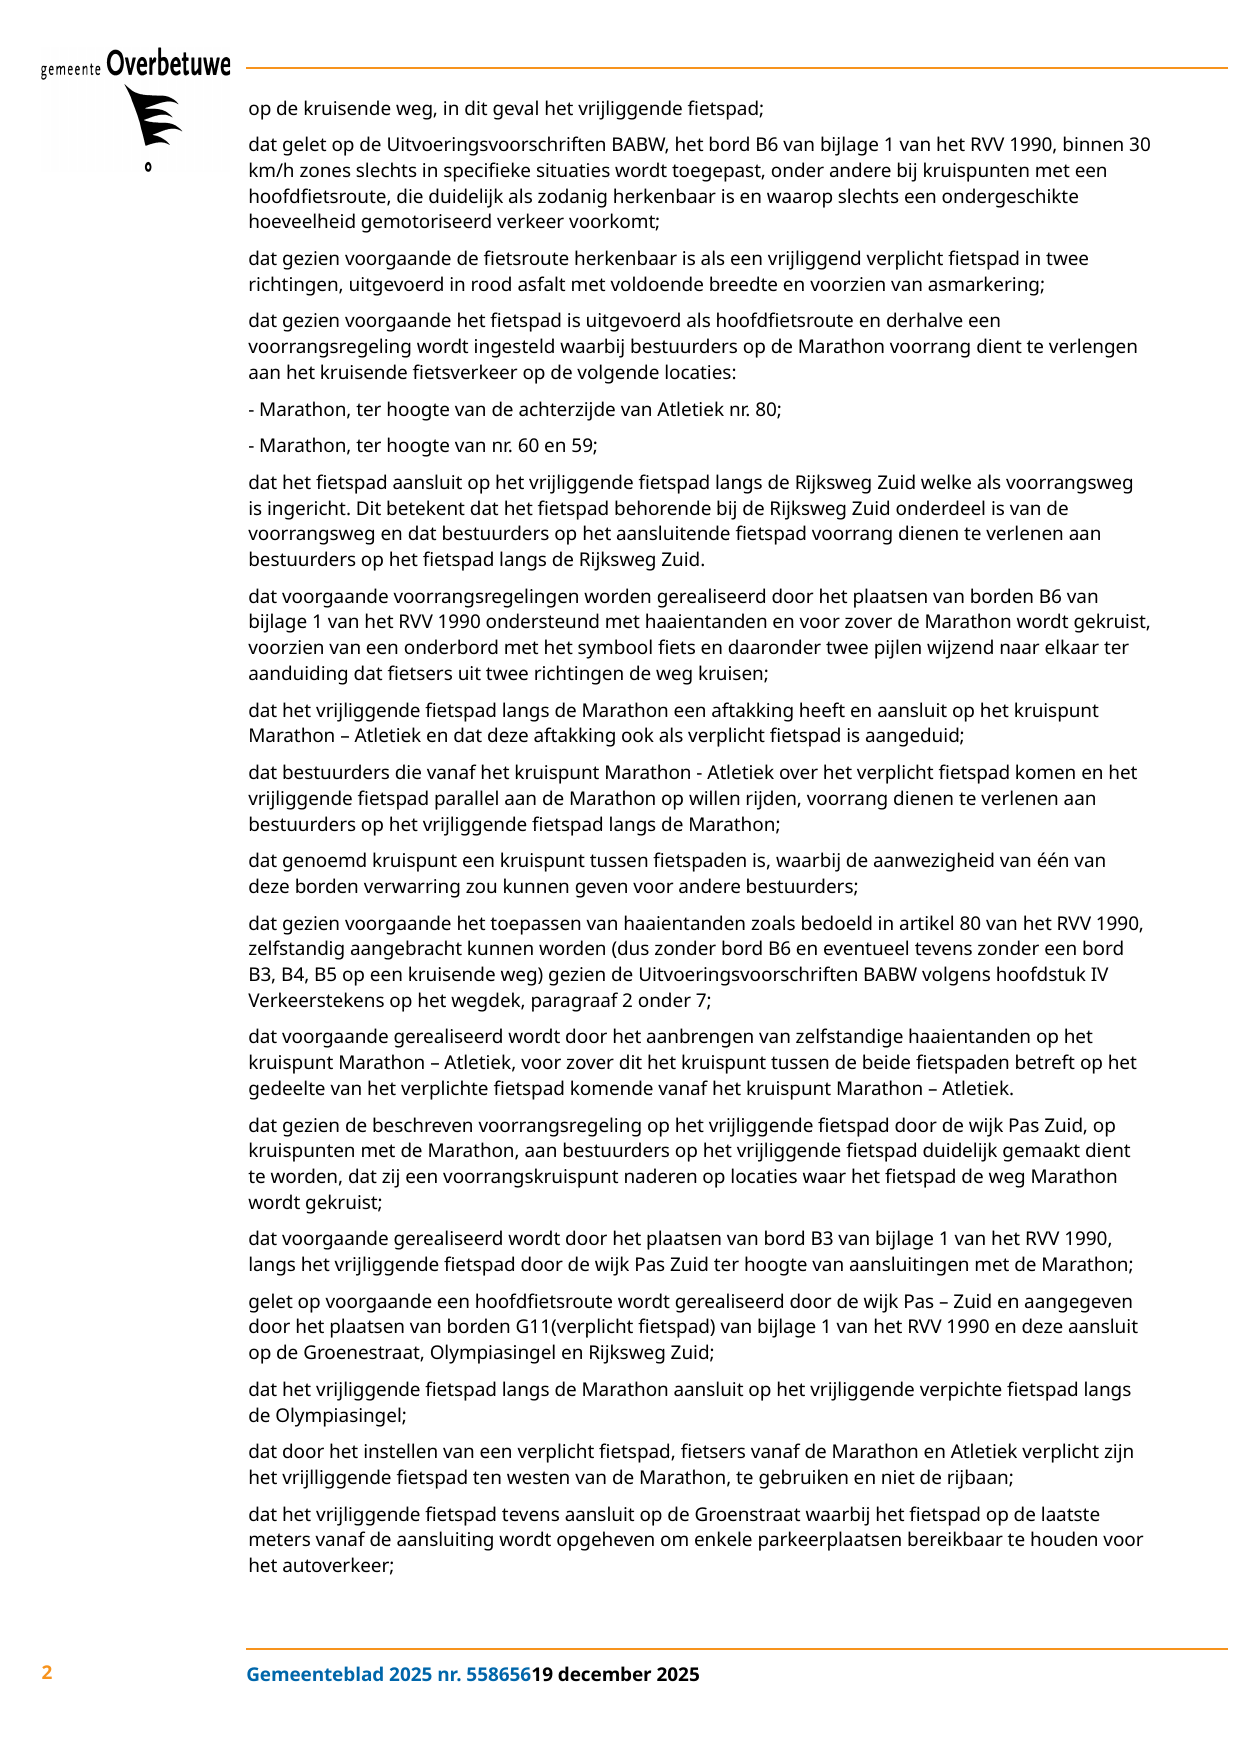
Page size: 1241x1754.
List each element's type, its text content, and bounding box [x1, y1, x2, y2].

text dat voorgaande voorrangsregelingen worden gerealiseerd door het plaatsen van borden B6 van bijlage 1 van het RVV 1990 ondersteund met haaientanden en voor zover de Marathon wordt gekruist, voorzien van een onderbord met het symbool fiets en daaronder twee pijlen wijzend naar elkaar ter aanduiding dat fietsers uit twee richtingen de weg kruisen; [248, 583, 1152, 686]
text dat gezien voorgaande het toepassen van haaientanden zoals bedoeld in artikel 80 van het RVV 1990, zelfstandig aangebracht kunnen worden (dus zonder bord B6 en eventueel tevens zonder een bord B3, B4, B5 op een kruisende weg) gezien de Uitvoeringsvoorschriften BABW volgens hoofdstuk IV Verkeerstekens op het wegdek, paragraaf 2 onder 7; [248, 910, 1152, 1013]
text dat gelet op de Uitvoeringsvoorschriften BABW, het bord B6 van bijlage 1 van het RVV 1990, binnen 30 km/h zones slechts in specifieke situaties wordt toegepast, onder andere bij kruispunten met een hoofdfietsroute, die duidelijk als zodanig herkenbaar is en waarop slechts een ondergeschikte hoeveelheid gemotoriseerd verkeer voorkomt; [248, 131, 1152, 234]
text dat voorgaande gerealiseerd wordt door het plaatsen van bord B3 van bijlage 1 van het RVV 1990, langs het vrijliggende fietspad door de wijk Pas Zuid ter hoogte van aansluitingen met de Marathon; [248, 1226, 1152, 1277]
text dat het vrijliggende fietspad tevens aansluit op de Groenstraat waarbij het fietspad op de laatste meters vanaf de aansluiting wordt opgeheven om enkele parkeerplaatsen bereikbaar te houden voor het autoverkeer; [248, 1501, 1152, 1578]
text dat door het instellen van een verplicht fietspad, fietsers vanaf de Marathon en Atletiek verplicht zijn het vrijlliggende fietspad ten westen van de Marathon, te gebruiken en niet de rijbaan; [248, 1438, 1152, 1490]
picture [41, 47, 231, 172]
text dat gezien voorgaande de fietsroute herkenbaar is als een vrijliggend verplicht fietspad in twee richtingen, uitgevoerd in rood asfalt met voldoende breedte en voorzien van asmarkering; [248, 245, 1152, 297]
text dat gezien voorgaande het fietspad is uitgevoerd als hoofdfietsroute en derhalve een voorrangsregeling wordt ingesteld waarbij bestuurders op de Marathon voorrang dient te verlengen aan het kruisende fietsverkeer op de volgende locaties: [248, 308, 1152, 385]
text dat bestuurders die vanaf het kruispunt Marathon - Atletiek over het verplicht fietspad komen en het vrijliggende fietspad parallel aan de Marathon op willen rijden, voorrang dienen te verlenen aan bestuurders op het vrijliggende fietspad langs de Marathon; [248, 759, 1152, 836]
text - Marathon, ter hoogte van de achterzijde van Atletiek nr. 80; [248, 396, 1152, 422]
text dat genoemd kruispunt een kruispunt tussen fietspaden is, waarbij de aanwezigheid van één van deze borden verwarring zou kunnen geven voor andere bestuurders; [248, 847, 1152, 899]
text dat het fietspad aansluit op het vrijliggende fietspad langs de Rijksweg Zuid welke als voorrangsweg is ingericht. Dit betekent dat het fietspad behorende bij de Rijksweg Zuid onderdeel is van de voorrangsweg en dat bestuurders op het aansluitende fietspad voorrang dienen te verlenen aan bestuurders op het fietspad langs de Rijksweg Zuid. [248, 469, 1152, 572]
text dat het vrijliggende fietspad langs de Marathon aansluit op het vrijliggende verpichte fietspad langs de Olympiasingel; [248, 1376, 1152, 1428]
text - Marathon, ter hoogte van nr. 60 en 59; [248, 432, 1152, 458]
text dat voorgaande gerealiseerd wordt door het aanbrengen van zelfstandige haaientanden op het kruispunt Marathon – Atletiek, voor zover dit het kruispunt tussen de beide fietspaden betreft op het gedeelte van het verplichte fietspad komende vanaf het kruispunt Marathon – Atletiek. [248, 1024, 1152, 1101]
text dat gezien de beschreven voorrangsregeling op het vrijliggende fietspad door de wijk Pas Zuid, op kruispunten met de Marathon, aan bestuurders op het vrijliggende fietspad duidelijk gemaakt dient te worden, dat zij een voorrangskruispunt naderen op locaties waar het fietspad de weg Marathon wordt gekruist; [248, 1112, 1152, 1215]
text op de kruisende weg, in dit geval het vrijliggende fietspad; [248, 95, 1152, 121]
text dat het vrijliggende fietspad langs de Marathon een aftakking heeft en aansluit op het kruispunt Marathon – Atletiek en dat deze aftakking ook als verplicht fietspad is aangeduid; [248, 697, 1152, 748]
text gelet op voorgaande een hoofdfietsroute wordt gerealiseerd door de wijk Pas – Zuid en aangegeven door het plaatsen van borden G11(verplicht fietspad) van bijlage 1 van het RVV 1990 en deze aansluit op de Groenestraat, Olympiasingel en Rijksweg Zuid; [248, 1288, 1152, 1365]
